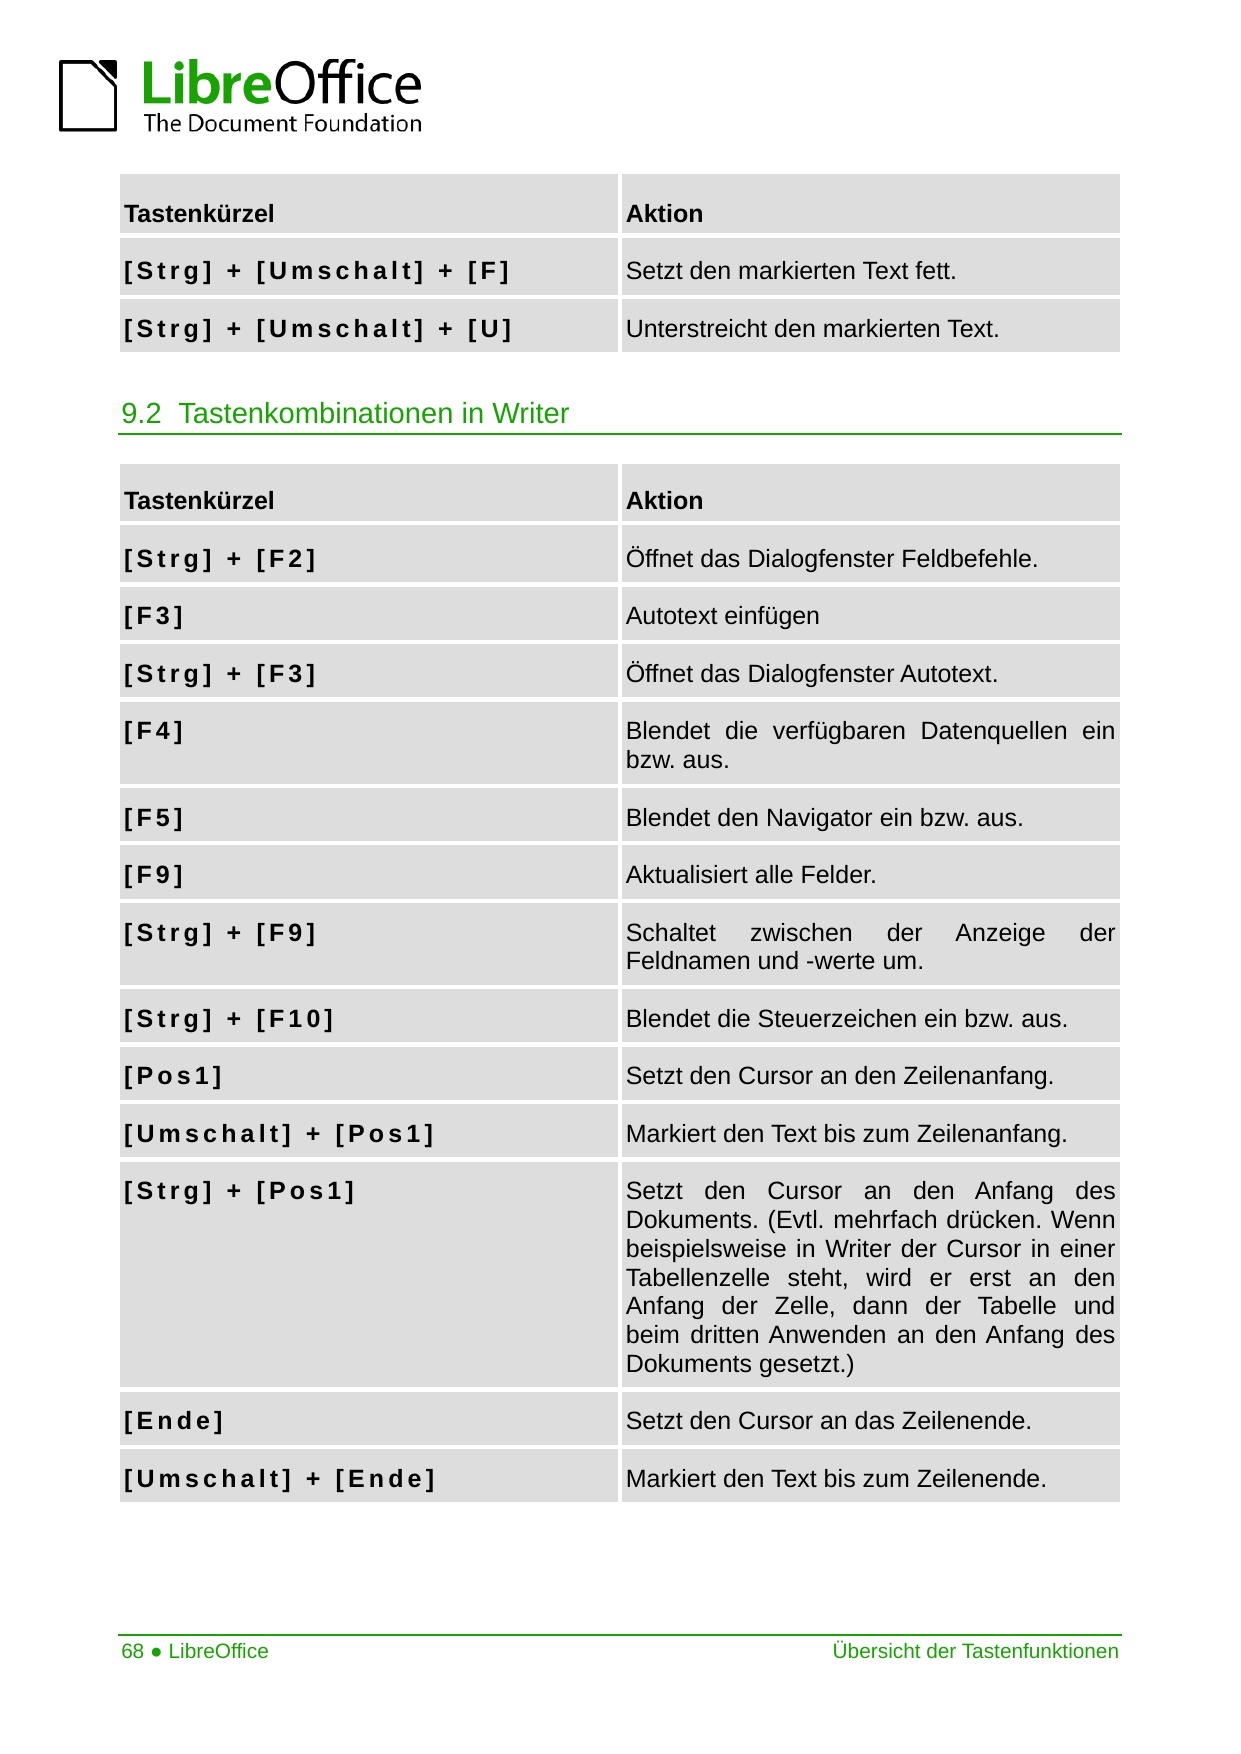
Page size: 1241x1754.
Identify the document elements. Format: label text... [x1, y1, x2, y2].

table_cell [Strg] + [Pos1] [120, 1162, 618, 1387]
table_cell Blendet die verfügbaren Datenquellen ein bzw. aus. [622, 702, 1120, 784]
table_header Aktion [622, 174, 1120, 233]
table_cell [F9] [120, 845, 618, 899]
picture [56, 59, 422, 132]
table_cell [F3] [120, 587, 618, 640]
table_cell Markiert den Text bis zum Zeilenende. [622, 1449, 1120, 1502]
table_cell [Strg] + [F2] [120, 525, 618, 582]
table_cell Setzt den Cursor an den Anfang des Dokuments. (Evtl. mehrfach drücken. Wenn beispielsweise in Writer der Cursor in einer Tabellenzelle steht, wird er erst an den Anfang der Zelle, dann der Tabelle und beim dritten Anwenden an den Anfang des Dokuments gesetzt.) [622, 1162, 1120, 1387]
table_cell [Strg] + [F10] [120, 989, 618, 1042]
table_cell [Strg] + [F3] [120, 644, 618, 697]
table_cell [Pos1] [120, 1047, 618, 1100]
table_cell Schaltet zwischen der Anzeige der Feldnamen und -werte um. [622, 903, 1120, 985]
table_header Tastenkürzel [120, 464, 618, 521]
table_cell [Umschalt] + [Pos1] [120, 1104, 618, 1157]
table_cell Autotext einfügen [622, 587, 1120, 640]
table_cell Unterstreicht den markierten Text. [622, 299, 1120, 352]
table_cell [F5] [120, 788, 618, 841]
table_cell Setzt den Cursor an den Zeilenanfang. [622, 1047, 1120, 1100]
table_cell Setzt den Cursor an das Zeilenende. [622, 1392, 1120, 1445]
table_cell Setzt den markierten Text fett. [622, 238, 1120, 295]
subtitle Tastenkombinationen in Writer [118, 380, 1122, 433]
table_cell Aktualisiert alle Felder. [622, 845, 1120, 899]
table_header Tastenkürzel [120, 174, 618, 233]
table_cell [Strg] + [F9] [120, 903, 618, 985]
table_cell [Ende] [120, 1392, 618, 1445]
table_cell [Umschalt] + [Ende] [120, 1449, 618, 1502]
table_cell Blendet die Steuerzeichen ein bzw. aus. [622, 989, 1120, 1042]
table_cell [F4] [120, 702, 618, 784]
table_cell [Strg] + [Umschalt] + [U] [120, 299, 618, 352]
table_cell [Strg] + [Umschalt] + [F] [120, 238, 618, 295]
table_cell Blendet den Navigator ein bzw. aus. [622, 788, 1120, 841]
table_cell Öffnet das Dialogfenster Feldbefehle. [622, 525, 1120, 582]
table_header Aktion [622, 464, 1120, 521]
table_cell Öffnet das Dialogfenster Autotext. [622, 644, 1120, 697]
table_cell Markiert den Text bis zum Zeilenanfang. [622, 1104, 1120, 1157]
